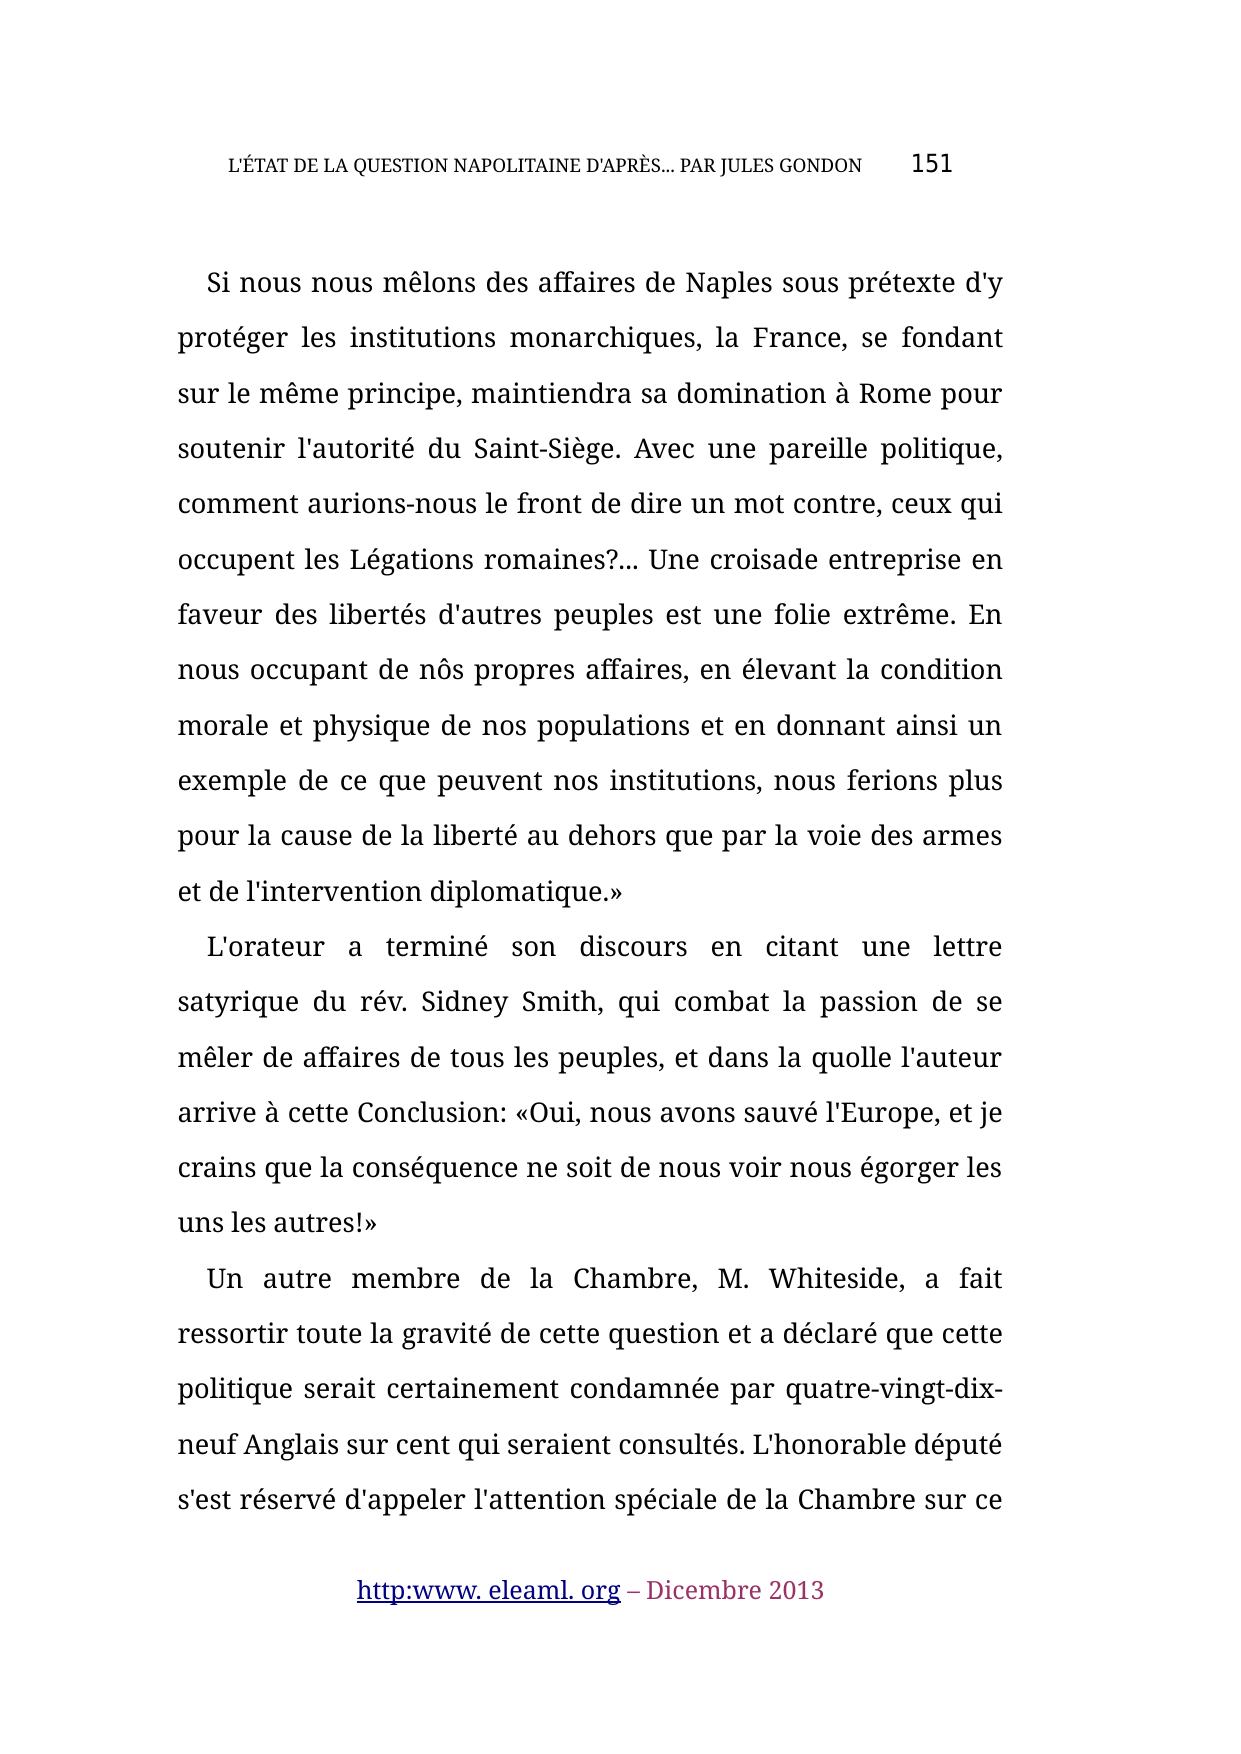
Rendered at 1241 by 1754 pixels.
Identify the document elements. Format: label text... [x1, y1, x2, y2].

text Si nous nous mêlons des affaires de Naples sous prétexte d'y protéger les institutions monarchiques, la France, se fondant sur le même principe, maintiendra sa domination à Rome pour soutenir l'autorité du Saint-Siège. Avec une pareille politique, comment aurions-nous le front de dire un mot contre, ceux qui occupent les Légations romaines?... Une croisade entreprise en faveur des libertés d'autres peuples est une folie extrême. En nous occupant de nôs propres affaires, en élevant la condition morale et physique de nos populations et en donnant ainsi un exemple de ce que peuvent nos institutions, nous ferions plus pour la cause de la liberté au dehors que par la voie des armes et de l'intervention diplomatique.» [177, 264, 1004, 909]
text L'orateur a terminé son discours en citant une lettre satyrique du rév. Sidney Smith, qui combat la passion de se mêler de affaires de tous les peuples, et dans la quolle l'auteur arrive à cette Conclusion: «Oui, nous avons sauvé l'Europe, et je crains que la conséquence ne soit de nous voir nous égorger les uns les autres!» [177, 927, 1004, 1241]
text Un autre membre de la Chambre, M. Whiteside, a fait ressortir toute la gravité de cette question et a déclaré que cette politique serait certainement condamnée par quatre-vingt-dix-neuf Anglais sur cent qui seraient consultés. L'honorable député s'est réservé d'appeler l'attention spéciale de la Chambre sur ce [177, 1259, 1004, 1517]
